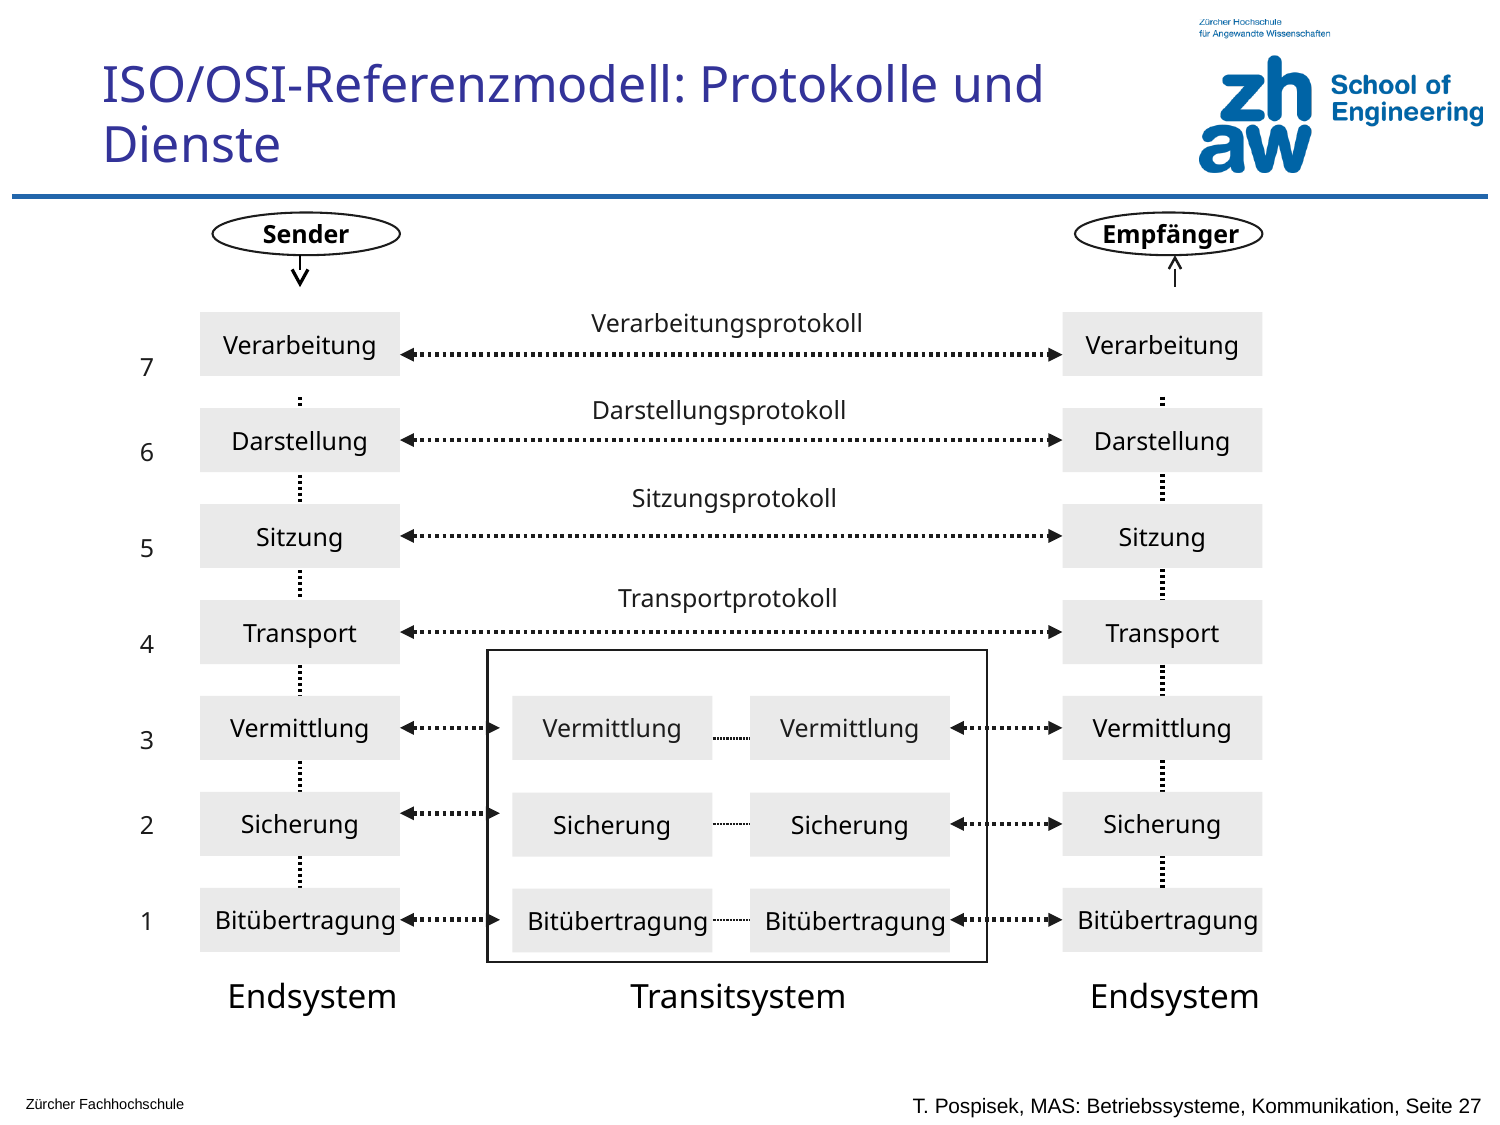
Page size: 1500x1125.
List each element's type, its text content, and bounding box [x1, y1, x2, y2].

text_box Sitzungsprotokoll [617, 474, 853, 520]
text_box Verarbeitung [200, 312, 400, 376]
text_box Transitsystem [615, 967, 862, 1023]
title ISO/OSI-Referenzmodell: Protokolle und Dienste [87, 42, 1170, 181]
text_box Verarbeitung [1062, 312, 1263, 376]
text_box Sicherung [512, 792, 713, 857]
text_box Endsystem [212, 967, 413, 1023]
text_box Sitzung [200, 504, 400, 568]
text_box Bitübertragung [200, 887, 400, 952]
text_box Bitübertragung [1062, 887, 1263, 952]
text_box Vermittlung [1062, 695, 1263, 760]
text_box Sicherung [200, 791, 400, 856]
text_box 1 [125, 898, 182, 944]
text_box 7 [125, 343, 182, 389]
text_box 5 [125, 525, 182, 571]
text_box Empfänger [1074, 212, 1263, 256]
text_box Sitzung [1062, 504, 1263, 568]
text_box Darstellungsprotokoll [577, 387, 863, 433]
text_box Vermittlung [512, 695, 713, 760]
text_box 4 [125, 621, 182, 667]
text_box Vermittlung [750, 695, 950, 760]
text_box 6 [125, 429, 182, 475]
text_box Bitübertragung [750, 888, 950, 953]
text_box 3 [125, 717, 182, 762]
text_box Transport [1062, 600, 1263, 665]
text_box Sicherung [1062, 791, 1263, 856]
text_box Sicherung [750, 792, 950, 857]
text_box Verarbeitungsprotokoll [576, 299, 879, 345]
text_box Darstellung [200, 408, 400, 473]
text_box Bitübertragung [512, 888, 713, 953]
text_box Transportprotokoll [603, 575, 854, 620]
text_box Darstellung [1062, 408, 1263, 473]
picture [1199, 19, 1483, 173]
text_box Vermittlung [200, 695, 400, 760]
text_box Sender [212, 212, 400, 256]
text_box 2 [125, 802, 182, 848]
text_box Transport [200, 600, 400, 665]
text_box Endsystem [1075, 967, 1276, 1023]
text_box [487, 649, 988, 963]
